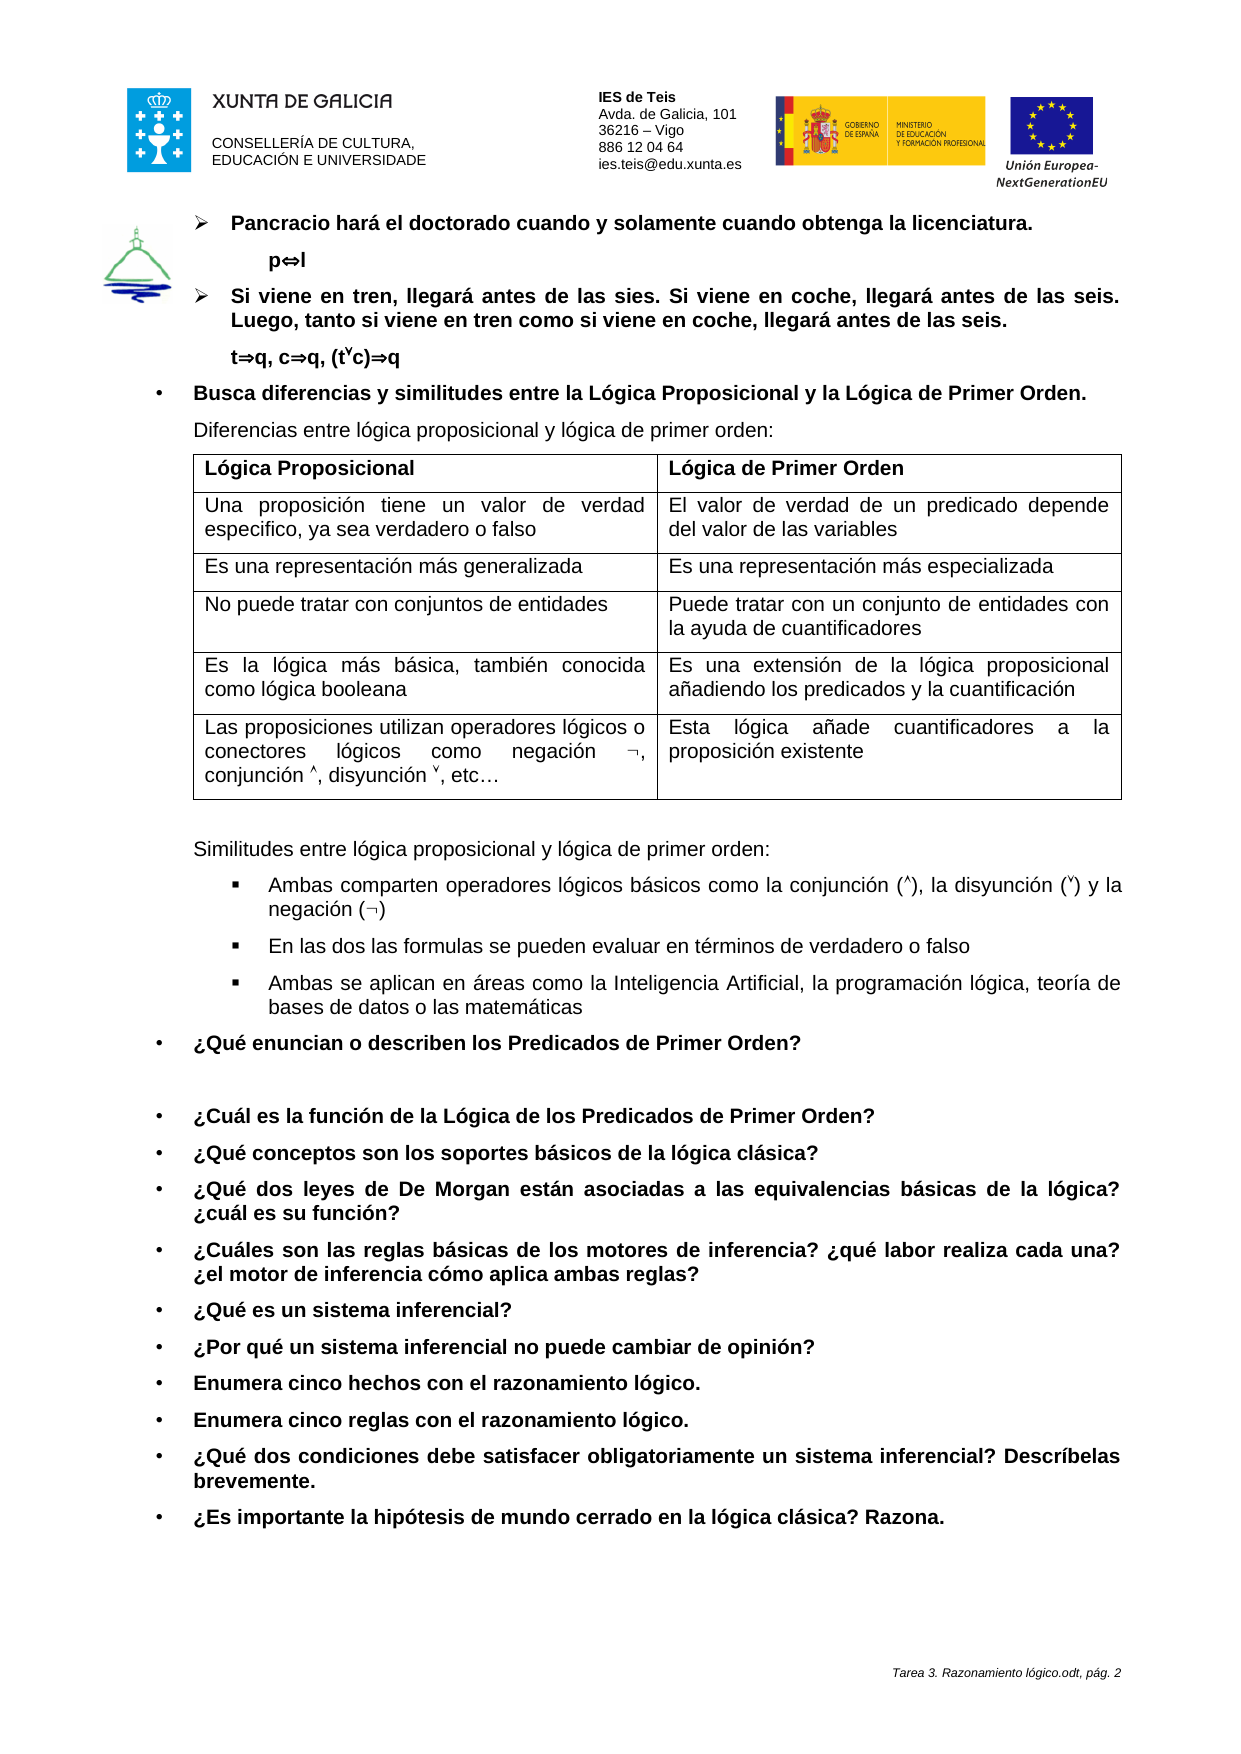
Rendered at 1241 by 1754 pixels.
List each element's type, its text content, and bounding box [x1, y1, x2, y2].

list Ambas comparten operadores lógicos básicos como la conjunción (), la disyunción () y la negación () [231, 873, 1122, 921]
list ¿Qué conceptos son los soportes básicos de la lógica clásica? [156, 1141, 1122, 1164]
list Ambas se aplican en áreas como la Inteligencia Artificial, la programación lógica, teoría de bases de datos o las matemáticas [231, 970, 1122, 1018]
list ¿Por qué un sistema inferencial no puede cambiar de opinión? [156, 1335, 1122, 1359]
list ¿Qué es un sistema inferencial? [156, 1298, 1122, 1322]
text pl [268, 248, 1122, 272]
text Similitudes entre lógica proposicional y lógica de primer orden: [193, 837, 1122, 861]
table_header Lógica Proposicional [194, 455, 657, 492]
text Diferencias entre lógica proposicional y lógica de primer orden: [193, 418, 1122, 442]
table_cell Las proposiciones utilizan operadores lógicos o conectores lógicos como negación , conjunción , disyunción , etc… [194, 715, 657, 799]
list Enumera cinco reglas con el razonamiento lógico. [156, 1408, 1122, 1432]
table_cell Es una extensión de la lógica proposicional añadiendo los predicados y la cuantificación [658, 653, 1121, 714]
table_header Lógica de Primer Orden [658, 455, 1121, 492]
table_cell Una proposición tiene un valor de verdad especifico, ya sea verdadero o falso [194, 493, 657, 553]
table_cell Es la lógica más básica, también conocida como lógica booleana [194, 653, 657, 714]
text tq, cq, (tc)q [231, 345, 1122, 369]
list ¿Cuál es la función de la Lógica de los Predicados de Primer Orden? [156, 1104, 1122, 1128]
table_cell Esta lógica añade cuantificadores a la proposición existente [658, 715, 1121, 799]
table_cell Es una representación más especializada [658, 554, 1121, 591]
list Si viene en tren, llegará antes de las sies. Si viene en coche, llegará antes de las seis. Luego, tanto si viene en tren como si viene en coche, llegará antes de las seis. [193, 284, 1122, 332]
list Pancracio hará el doctorado cuando y solamente cuando obtenga la licenciatura. [193, 211, 1122, 235]
list Busca diferencias y similitudes entre la Lógica Proposicional y la Lógica de Primer Orden. [156, 381, 1122, 405]
list Enumera cinco hechos con el razonamiento lógico. [156, 1371, 1122, 1395]
list ¿Es importante la hipótesis de mundo cerrado en la lógica clásica? Razona. [156, 1505, 1122, 1529]
table_cell No puede tratar con conjuntos de entidades [194, 592, 657, 652]
table_cell Puede tratar con un conjunto de entidades con la ayuda de cuantificadores [658, 592, 1121, 652]
list ¿Qué dos leyes de De Morgan están asociadas a las equivalencias básicas de la lógica? ¿cuál es su función? [156, 1177, 1122, 1225]
table_cell Es una representación más generalizada [194, 554, 657, 591]
table_cell El valor de verdad de un predicado depende del valor de las variables [658, 493, 1121, 553]
list ¿Cuáles son las reglas básicas de los motores de inferencia? ¿qué labor realiza cada una? ¿el motor de inferencia cómo aplica ambas reglas? [156, 1238, 1122, 1286]
list ¿Qué enuncian o describen los Predicados de Primer Orden? [156, 1031, 1122, 1055]
list En las dos las formulas se pueden evaluar en términos de verdadero o falso [231, 934, 1122, 958]
list ¿Qué dos condiciones debe satisfacer obligatoriamente un sistema inferencial? Descríbelas brevemente. [156, 1444, 1122, 1492]
